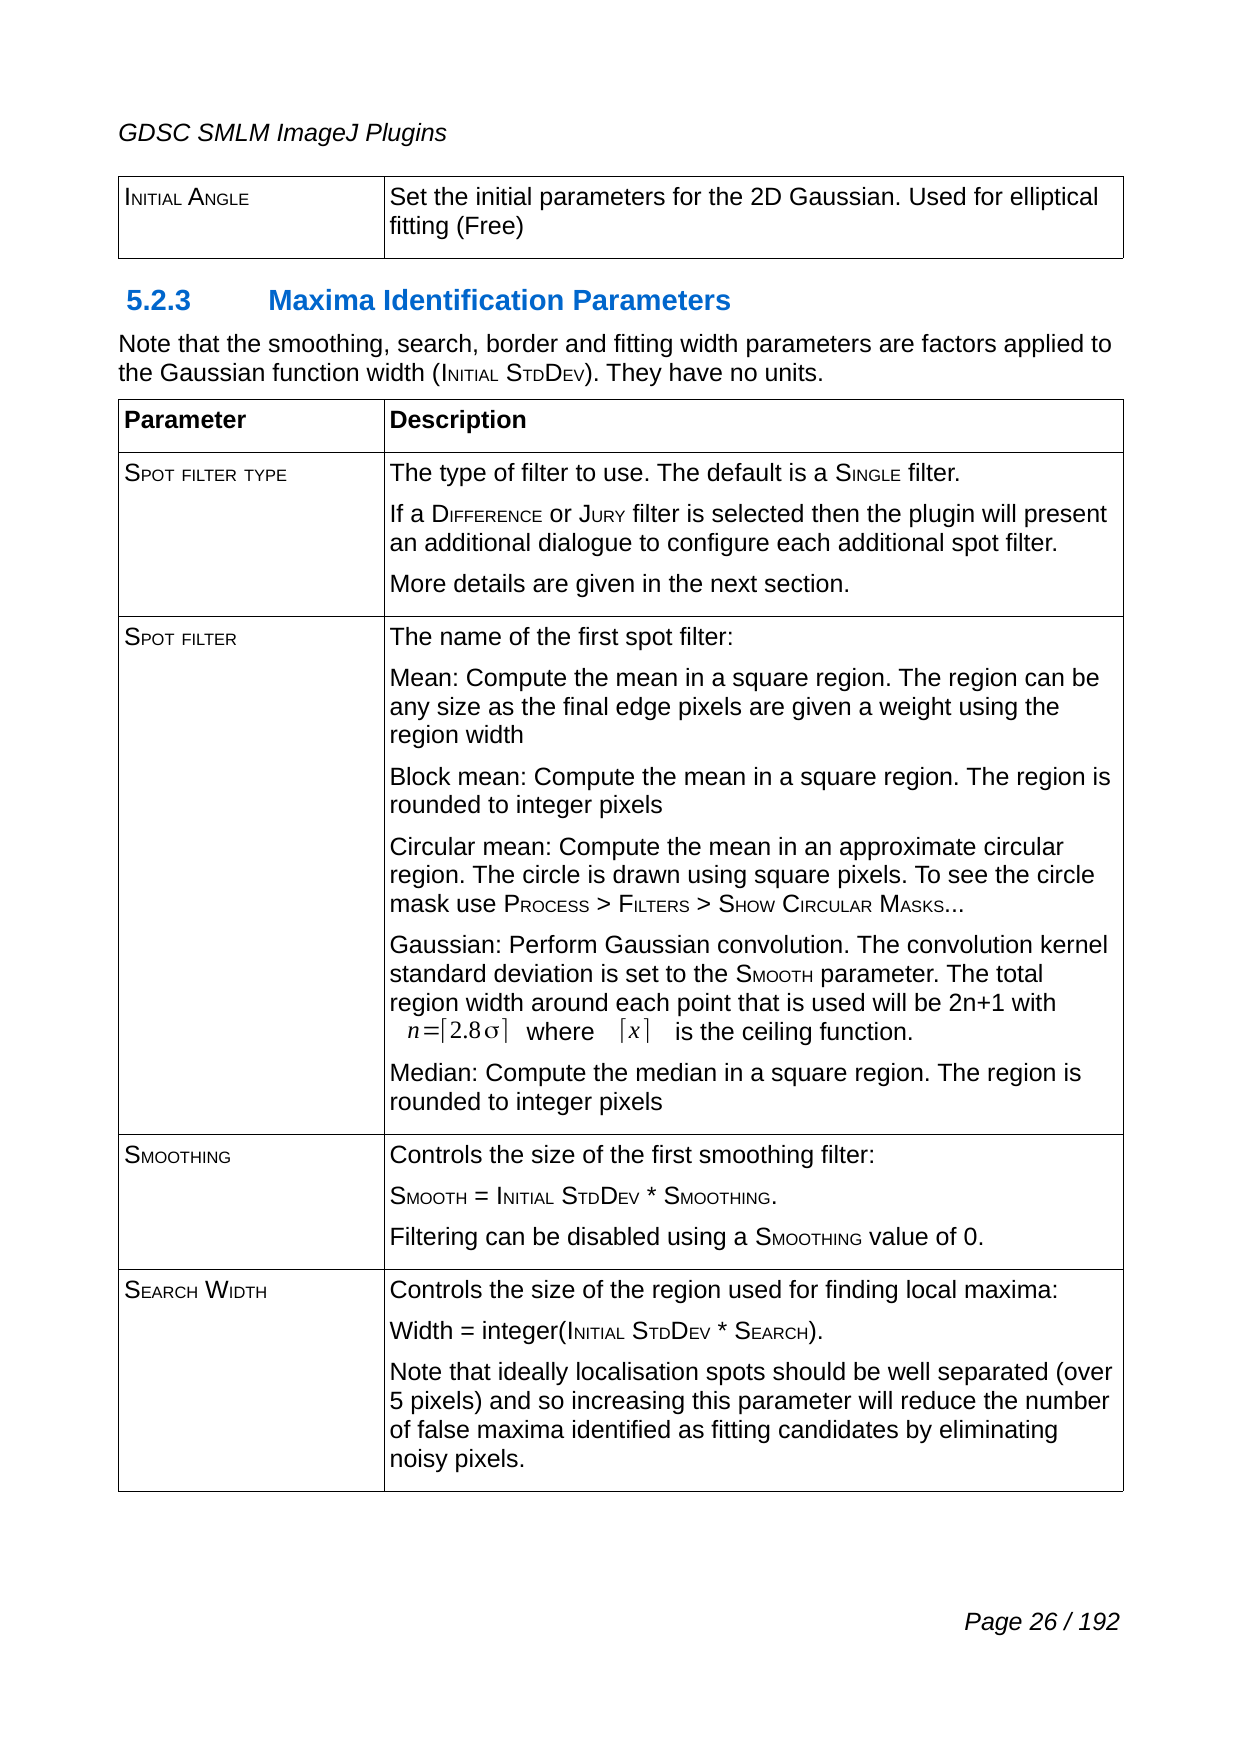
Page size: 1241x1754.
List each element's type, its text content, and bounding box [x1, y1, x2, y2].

table_header Parameter [119, 400, 384, 452]
subtitle Maxima Identification Parameters [118, 283, 1122, 317]
table_header Description [385, 400, 1123, 452]
table_cell Initial Angle [119, 177, 384, 258]
table_cell The type of filter to use. The default is a Single filter. If a Difference or Jury filter is selected then the plugin will present an additional dialogue to configure each additional spot filter. More details are given in the next section. [385, 453, 1123, 616]
table_cell Controls the size of the first smoothing filter: Smooth = Initial StdDev * Smoothing. Filtering can be disabled using a Smoothing value of 0. [385, 1135, 1123, 1269]
table_cell Smoothing [119, 1135, 384, 1269]
table_cell Spot filter type [119, 453, 384, 616]
table_cell Set the initial parameters for the 2D Gaussian. Used for elliptical fitting (Free) [385, 177, 1123, 258]
text Note that the smoothing, search, border and fitting width parameters are factors applied to the Gaussian function width (Initial StdDev). They have no units. [118, 329, 1122, 387]
table_cell The name of the first spot filter: Mean: Compute the mean in a square region. The region can be any size as the final edge pixels are given a weight using the region width Block mean: Compute the mean in a square region. The region is rounded to integer pixels Circular mean: Compute the mean in an approximate circular region. The circle is drawn using square pixels. To see the circle mask use Process > Filters > Show Circular Masks... Gaussian: Perform Gaussian convolution. The convolution kernel standard deviation is set to the Smooth parameter. The total region width around each point that is used will be 2n+1 withwhere is the ceiling function. Median: Compute the median in a square region. The region is rounded to integer pixels [385, 617, 1123, 1134]
table_cell Search Width [119, 1270, 384, 1491]
table_cell Controls the size of the region used for finding local maxima: Width = integer(Initial StdDev * Search). Note that ideally localisation spots should be well separated (over 5 pixels) and so increasing this parameter will reduce the number of false maxima identified as fitting candidates by eliminating noisy pixels. [385, 1270, 1123, 1491]
table_cell Spot filter [119, 617, 384, 1134]
